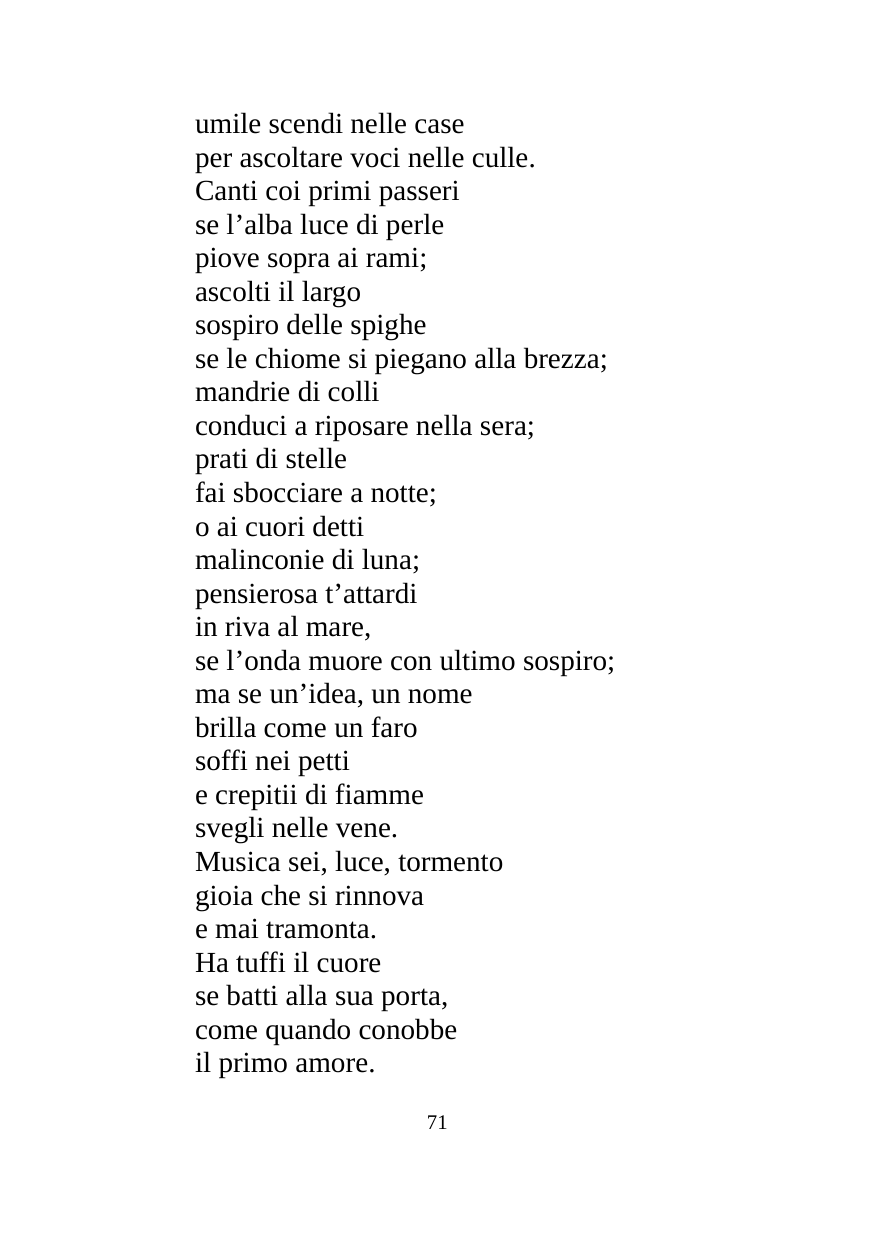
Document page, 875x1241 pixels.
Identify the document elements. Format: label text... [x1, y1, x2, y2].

text umile scendi nelle case per ascoltare voci nelle culle. Canti coi primi passeri se l’alba luce di perle piove sopra ai rami; ascolti il largo sospiro delle spighe se le chiome si piegano alla brezza; mandrie di colli conduci a riposare nella sera; prati di stelle fai sbocciare a notte; o ai cuori detti malinconie di luna; pensierosa t’attardi in riva al mare, se l’onda muore con ultimo sospiro; ma se un’idea, un nome brilla come un faro soffi nei petti e crepitii di fiamme svegli nelle vene. Musica sei, luce, tormento gioia che si rinnova e mai tramonta. Ha tuffi il cuore se batti alla sua porta, come quando conobbe il primo amore. [195, 106, 768, 1079]
